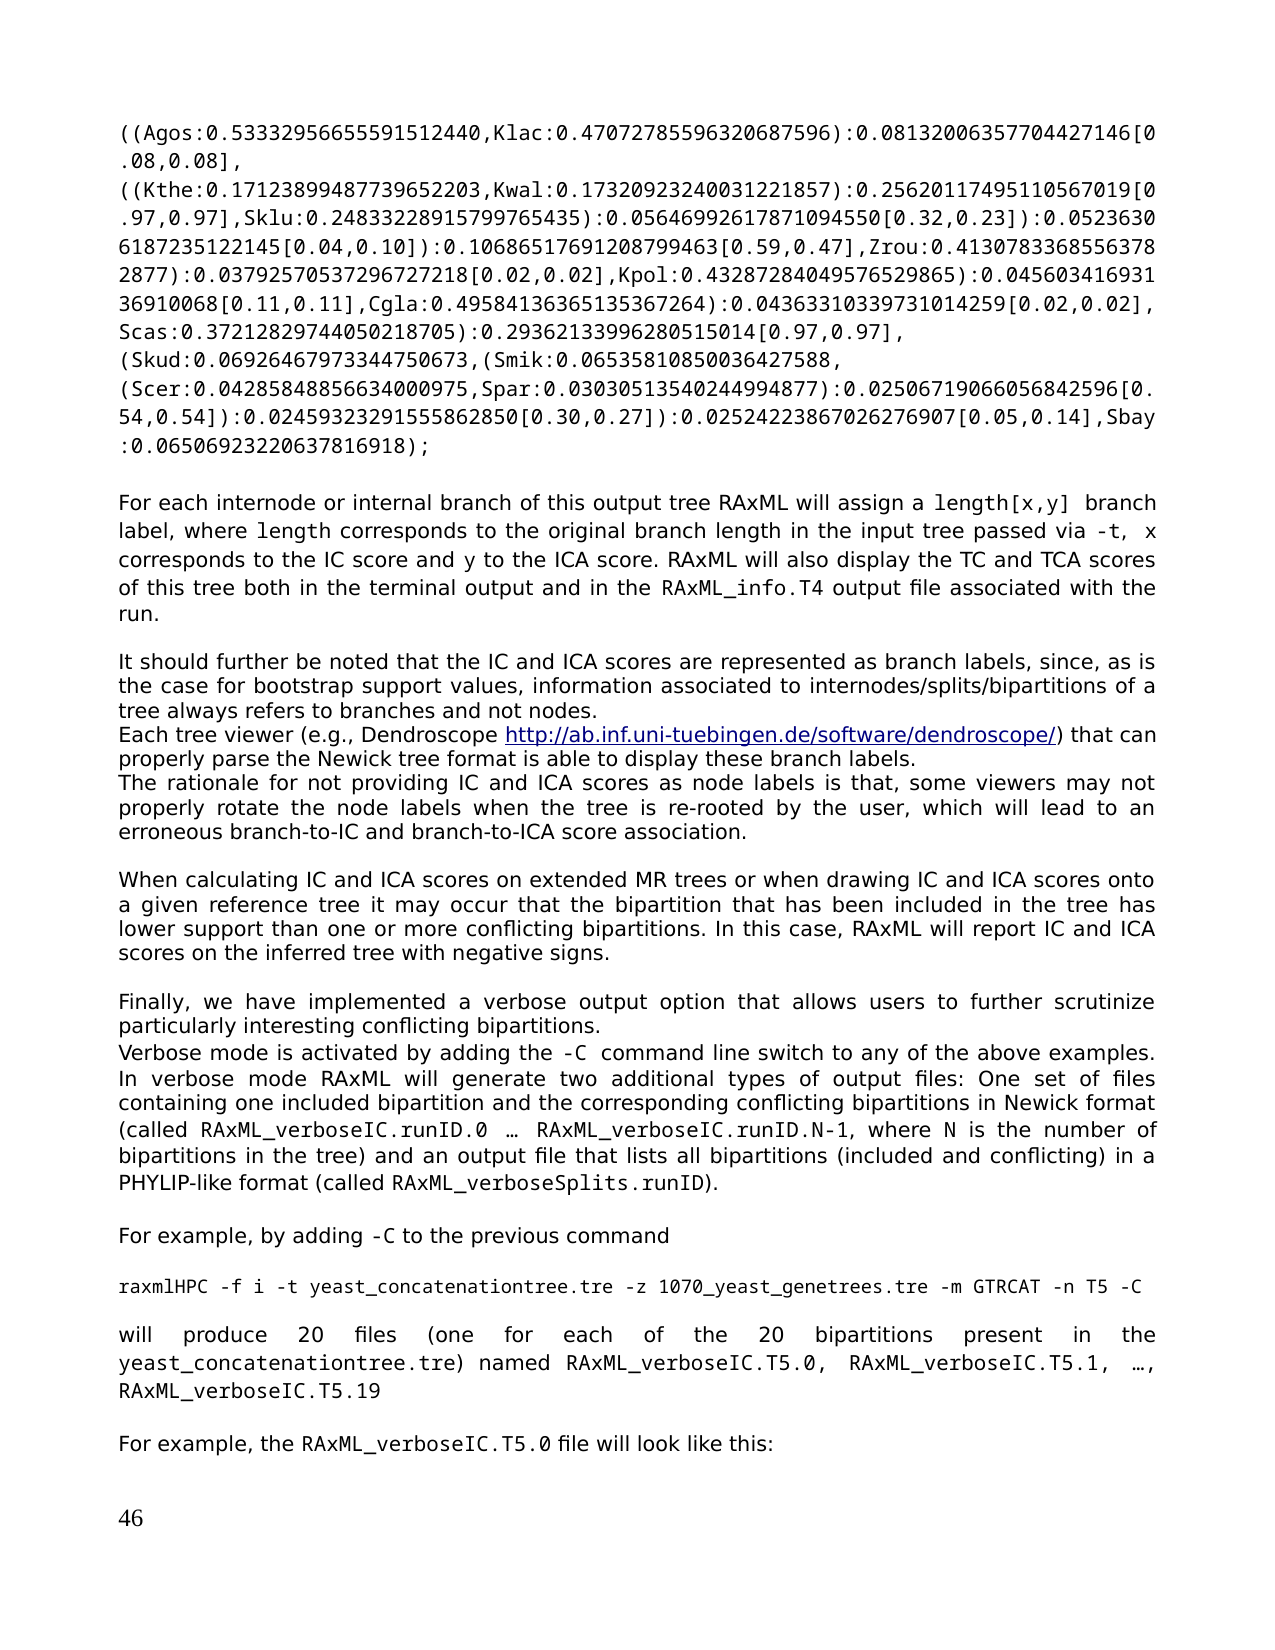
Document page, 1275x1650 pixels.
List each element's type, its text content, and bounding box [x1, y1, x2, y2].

text will produce 20 files (one for each of the 20 bipartitions present in the yeast_concatenationtree.tre) named RAxML_verboseIC.T5.0, RAxML_verboseIC.T5.1, …, RAxML_verboseIC.T5.19 [118, 1323, 1157, 1404]
text It should further be noted that the IC and ICA scores are represented as branch labels, since, as is the case for bootstrap support values, information associated to internodes/splits/bipartitions of a tree always refers to branches and not nodes. [118, 650, 1157, 723]
text Each tree viewer (e.g., Dendroscope http://ab.inf.uni-tuebingen.de/software/dendroscope/) that can properly parse the Newick tree format is able to display these branch labels. [118, 723, 1157, 771]
text For example, the RAxML_verboseIC.T5.0 file will look like this: [118, 1429, 1157, 1457]
text When calculating IC and ICA scores on extended MR trees or when drawing IC and ICA scores onto a given reference tree it may occur that the bipartition that has been included in the tree has lower support than one or more conflicting bipartitions. In this case, RAxML will report IC and ICA scores on the inferred tree with negative signs. [118, 868, 1157, 966]
text The rationale for not providing IC and ICA scores as node labels is that, some viewers may not properly rotate the node labels when the tree is re-rooted by the user, which will lead to an erroneous branch-to-IC and branch-to-ICA score association. [118, 771, 1157, 844]
text For example, by adding -C to the previous command [118, 1221, 1157, 1249]
text Verbose mode is activated by adding the -C command line switch to any of the above examples. In verbose mode RAxML will generate two additional types of output files: One set of files containing one included bipartition and the corresponding conflicting bipartitions in Newick format (called RAxML_verboseIC.runID.0 … RAxML_verboseIC.runID.N-1, where N is the number of bipartitions in the tree) and an output file that lists all bipartitions (included and conflicting) in a PHYLIP-like format (called RAxML_verboseSplits.runID). [118, 1038, 1157, 1197]
text raxmlHPC -f i -t yeast_concatenationtree.tre -z 1070_yeast_genetrees.tre -m GTRCAT -n T5 -C [118, 1273, 1157, 1299]
text ((Agos:0.53332956655591512440,Klac:0.47072785596320687596):0.08132006357704427146[0.08,0.08],((Kthe:0.17123899487739652203,Kwal:0.17320923240031221857):0.25620117495110567019[0.97,0.97],Sklu:0.24833228915799765435):0.05646992617871094550[0.32,0.23]):0.05236306187235122145[0.04,0.10]):0.10686517691208799463[0.59,0.47],Zrou:0.41307833685563782877):0.03792570537296727218[0.02,0.02],Kpol:0.43287284049576529865):0.04560341693136910068[0.11,0.11],Cgla:0.49584136365135367264):0.04363310339731014259[0.02,0.02],Scas:0.37212829744050218705):0.29362133996280515014[0.97,0.97],(Skud:0.06926467973344750673,(Smik:0.06535810850036427588,(Scer:0.04285848856634000975,Spar:0.03030513540244994877):0.02506719066056842596[0.54,0.54]):0.02459323291555862850[0.30,0.27]):0.02524223867026276907[0.05,0.14],Sbay:0.06506923220637816918); [118, 118, 1157, 459]
text For each internode or internal branch of this output tree RAxML will assign a length[x,y] branch label, where length corresponds to the original branch length in the input tree passed via -t, x corresponds to the IC score and y to the ICA score. RAxML will also display the TC and TCA scores of this tree both in the terminal output and in the RAxML_info.T4 output file associated with the run. [118, 488, 1157, 626]
text Finally, we have implemented a verbose output option that allows users to further scrutinize particularly interesting conflicting bipartitions. [118, 990, 1157, 1038]
